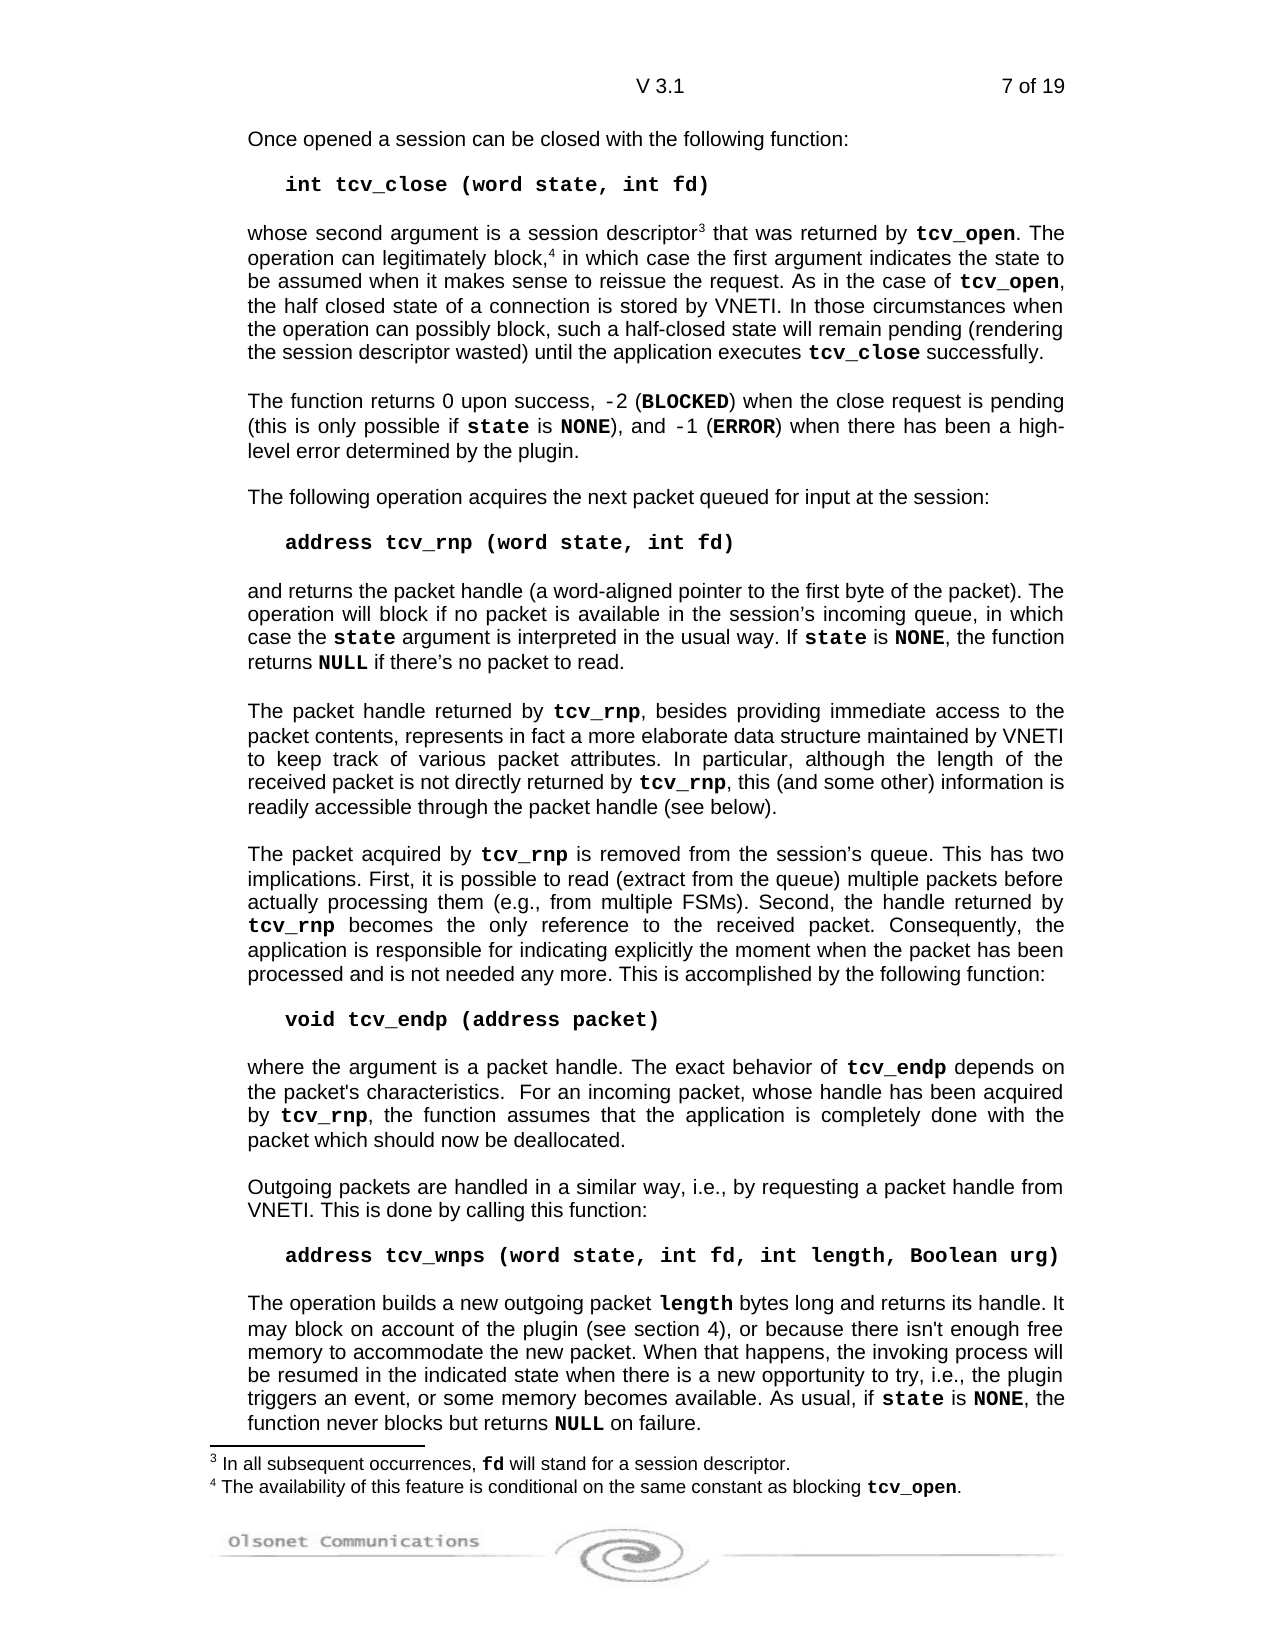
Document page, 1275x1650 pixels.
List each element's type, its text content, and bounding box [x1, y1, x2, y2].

text The availability of this feature is conditional on the same constant as blocking tcv_open. [210, 1476, 1065, 1499]
text The function returns 0 upon success, -2 (BLOCKED) when the close request is pending (this is only possible if state is NONE), and -1 (ERROR) when there has been a high-level error determined by the plugin. [247, 389, 1065, 463]
text The packet handle returned by tcv_rnp, besides providing immediate access to the packet contents, represents in fact a more elaborate data structure maintained by VNETI to keep track of various packet attributes. In particular, although the length of the received packet is not directly returned by tcv_rnp, this (and some other) information is readily accessible through the packet handle (see below). [247, 699, 1065, 819]
text The following operation acquires the next packet queued for input at the session: [247, 486, 1065, 509]
text address tcv_rnp (word state, int fd) [285, 532, 1065, 556]
text where the argument is a packet handle. The exact behavior of tcv_endp depends on the packet's characteristics. For an incoming packet, whose handle has been acquired by tcv_rnp, the function assumes that the application is completely done with the packet which should now be deallocated. [247, 1056, 1065, 1152]
picture [210, 1513, 1065, 1605]
text The operation builds a new outgoing packet length bytes long and returns its handle. It may block on account of the plugin (see section 4), or because there isn't enough free memory to accommodate the new packet. When that happens, the invoking process will be resumed in the indicated state when there is a new opportunity to try, i.e., the plugin triggers an event, or some memory becomes available. As usual, if state is NONE, the function never blocks but returns NULL on failure. [247, 1292, 1065, 1437]
text The packet acquired by tcv_rnp is removed from the session’s queue. This has two implications. First, it is possible to read (extract from the queue) multiple packets before actually processing them (e.g., from multiple FSMs). Second, the handle returned by tcv_rnp becomes the only reference to the received packet. Consequently, the application is responsible for indicating explicitly the moment when the packet has been processed and is not needed any more. This is accomplished by the following function: [247, 842, 1065, 985]
text Outgoing packets are handled in a similar way, i.e., by requesting a packet handle from VNETI. This is done by calling this function: [247, 1175, 1065, 1222]
text void tcv_endp (address packet) [285, 1009, 1065, 1032]
text int tcv_close (word state, int fd) [285, 174, 1065, 198]
text whose second argument is a session descriptor that was returned by tcv_open. The operation can legitimately block, in which case the first argument indicates the state to be assumed when it makes sense to reissue the request. As in the case of tcv_open, the half closed state of a connection is stored by VNETI. In those circumstances when the operation can possibly block, such a half-closed state will remain pending (rendering the session descriptor wasted) until the application executes tcv_close successfully. [247, 221, 1065, 366]
text address tcv_wnps (word state, int fd, int length, Boolean urg) [285, 1245, 1065, 1269]
text In all subsequent occurrences, fd will stand for a session descriptor. [210, 1452, 1065, 1476]
text Once opened a session can be closed with the following function: [247, 128, 1065, 151]
text and returns the packet handle (a word-aligned pointer to the first byte of the packet). The operation will block if no packet is available in the session’s incoming queue, in which case the state argument is interpreted in the usual way. If state is NONE, the function returns NULL if there’s no packet to read. [247, 579, 1065, 676]
